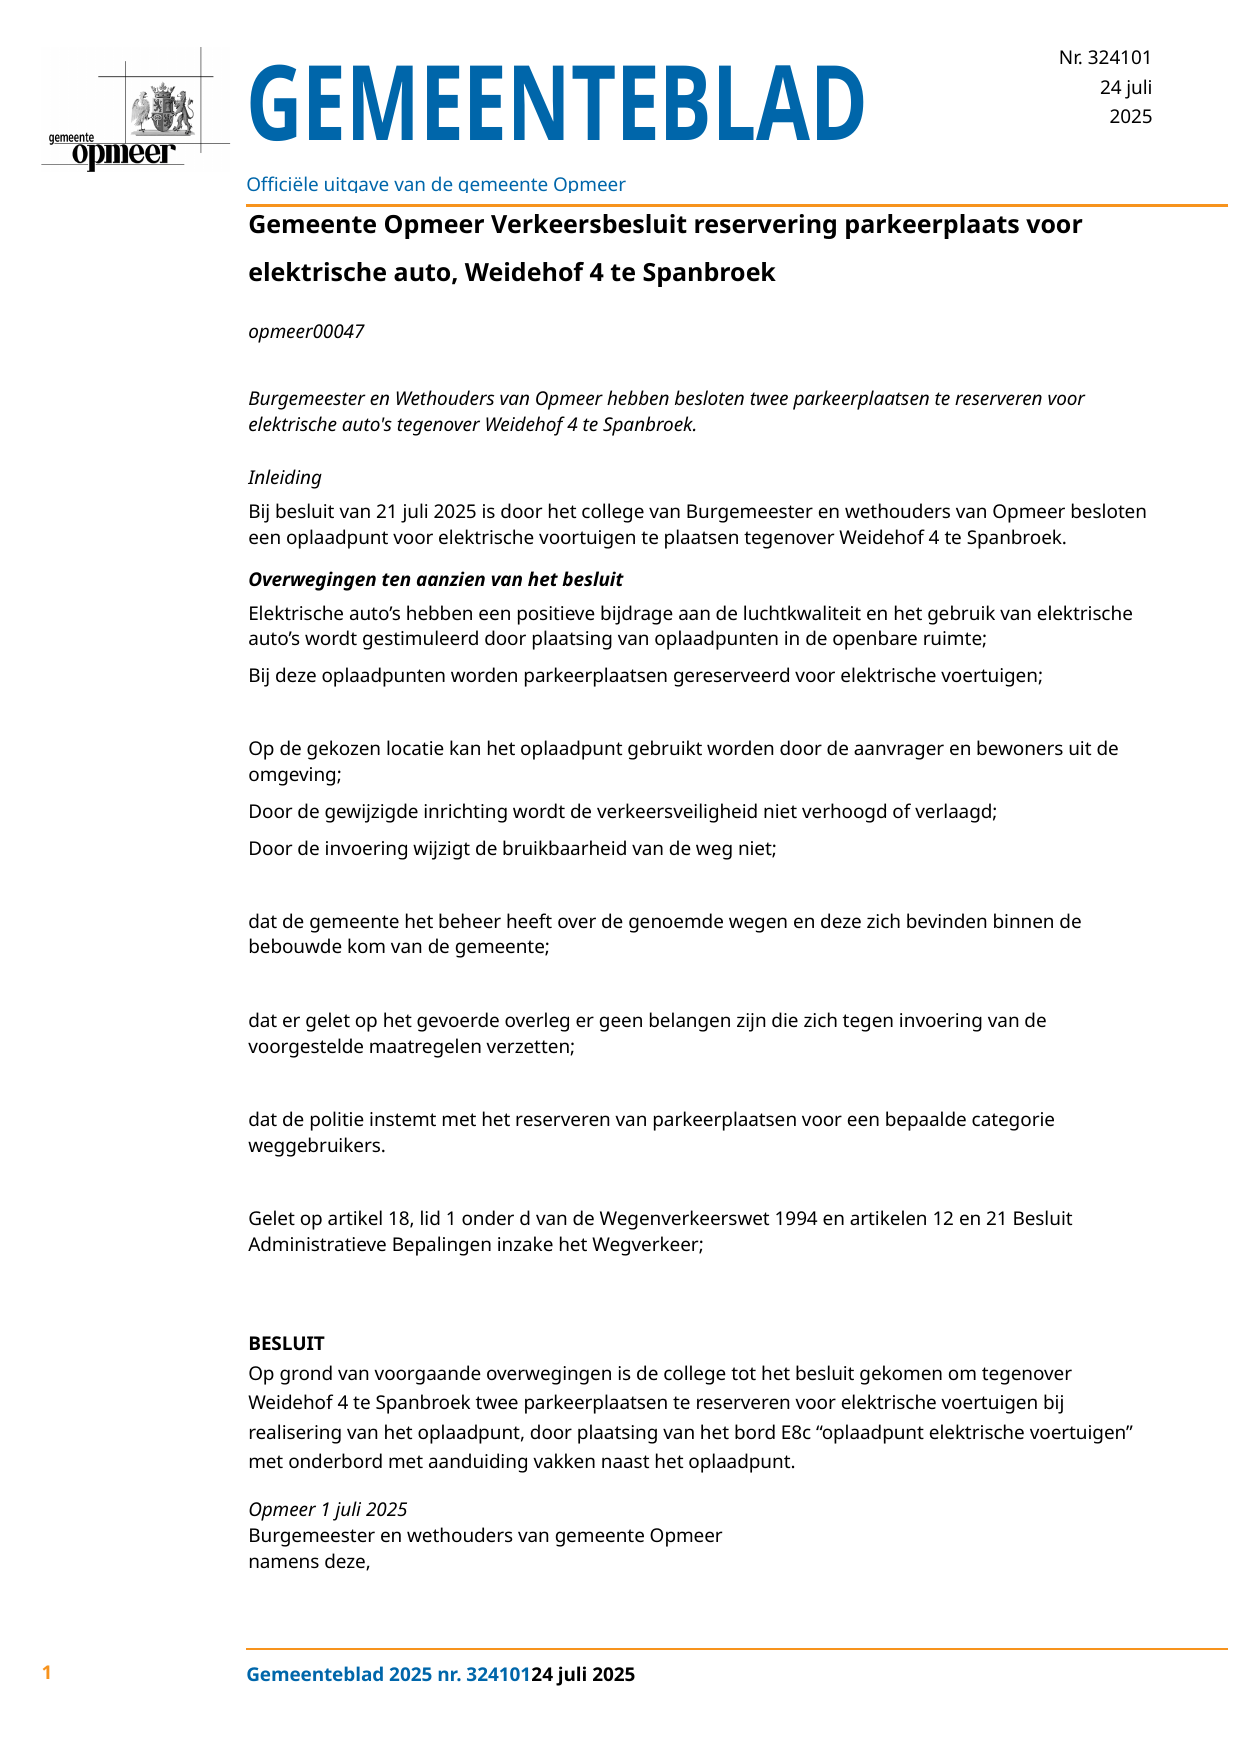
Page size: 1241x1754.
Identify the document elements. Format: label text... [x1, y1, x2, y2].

text Gemeente Opmeer Verkeersbesluit reservering parkeerplaats voor elektrische auto, Weidehof 4 te Spanbroek [248, 207, 1152, 288]
text Burgemeester en wethouders van gemeente Opmeer [248, 1522, 1152, 1548]
text opmeer00047 [248, 318, 1152, 344]
text Opmeer 1 juli 2025 [248, 1496, 1152, 1522]
text dat de gemeente het beheer heeft over de genoemde wegen en deze zich bevinden binnen de bebouwde kom van de gemeente; [248, 908, 1152, 959]
text Door de invoering wijzigt de bruikbaarheid van de weg niet; [248, 835, 1152, 860]
text Door de gewijzigde inrichting wordt de verkeersveiligheid niet verhoogd of verlaagd; [248, 798, 1152, 824]
text dat er gelet op het gevoerde overleg er geen belangen zijn die zich tegen invoering van de voorgestelde maatregelen verzetten; [248, 1007, 1152, 1058]
text Gelet op artikel 18, lid 1 onder d van de Wegenverkeerswet 1994 en artikelen 12 en 21 Besluit Administratieve Bepalingen inzake het Wegverkeer; [248, 1205, 1152, 1257]
text Bij deze oplaadpunten worden parkeerplaatsen gereserveerd voor elektrische voertuigen; [248, 662, 1152, 688]
text Overwegingen ten aanzien van het besluit [248, 566, 1152, 592]
text Burgemeester en Wethouders van Opmeer hebben besloten twee parkeerplaatsen te reserveren voor elektrische auto's tegenover Weidehof 4 te Spanbroek. [248, 386, 1152, 437]
text Op de gekozen locatie kan het oplaadpunt gebruikt worden door de aanvrager en bewoners uit de omgeving; [248, 736, 1152, 787]
text dat de politie instemt met het reserveren van parkeerplaatsen voor een bepaalde categorie weggebruikers. [248, 1106, 1152, 1158]
text BESLUIT [248, 1330, 1152, 1356]
text Inleiding [248, 464, 1152, 490]
text Bij besluit van 21 juli 2025 is door het college van Burgemeester en wethouders van Opmeer besloten een oplaadpunt voor elektrische voortuigen te plaatsen tegenover Weidehof 4 te Spanbroek. [248, 498, 1152, 550]
text Op grond van voorgaande overwegingen is de college tot het besluit gekomen om tegenover Weidehof 4 te Spanbroek twee parkeerplaatsen te reserveren voor elektrische voertuigen bij realisering van het oplaadpunt, door plaatsing van het bord E8c “oplaadpunt elektrische voertuigen” met onderbord met aanduiding vakken naast het oplaadpunt. [248, 1360, 1152, 1474]
text namens deze, [248, 1548, 1152, 1574]
picture [41, 47, 231, 172]
text Elektrische auto’s hebben een positieve bijdrage aan de luchtkwaliteit en het gebruik van elektrische auto’s wordt gestimuleerd door plaatsing van oplaadpunten in de openbare ruimte; [248, 600, 1152, 651]
